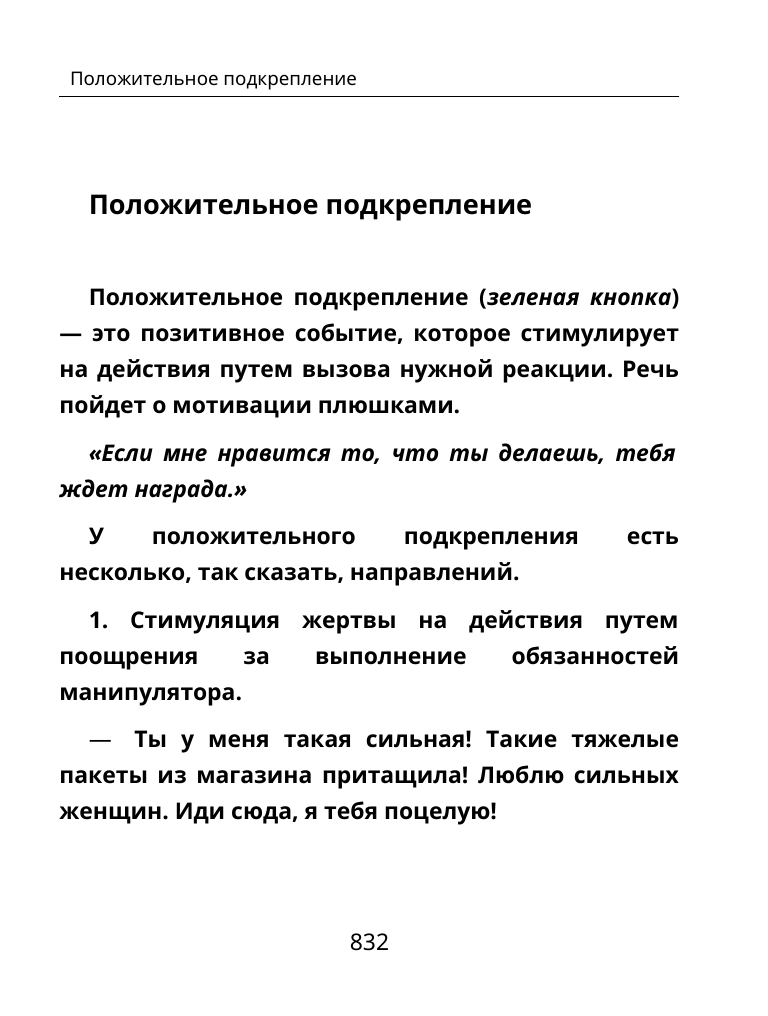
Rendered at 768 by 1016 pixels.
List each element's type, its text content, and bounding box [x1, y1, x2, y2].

text Положительное подкрепление (зеленая кнопка) — это позитивное событие, которое стимулирует на действия путем вызова нужной реакции. Речь пойдет о мотивации плюшками. [59, 281, 679, 420]
text У положительного подкрепления есть несколько, так сказать, направлений. [59, 520, 679, 587]
list Ты у меня такая сильная! Такие тяжелые пакеты из магазина притащила! Люблю сильных женщин. Иди сюда, я тебя поцелую! [59, 723, 679, 827]
text 1. Стимуляция жертвы на действия путем поощрения за выполнение обязанностей манипулятора. [59, 604, 679, 707]
subtitle Положительное подкрепление [59, 185, 679, 222]
text «Если мне нравится то, что ты делаешь, тебя ждет награда.» [59, 437, 679, 504]
